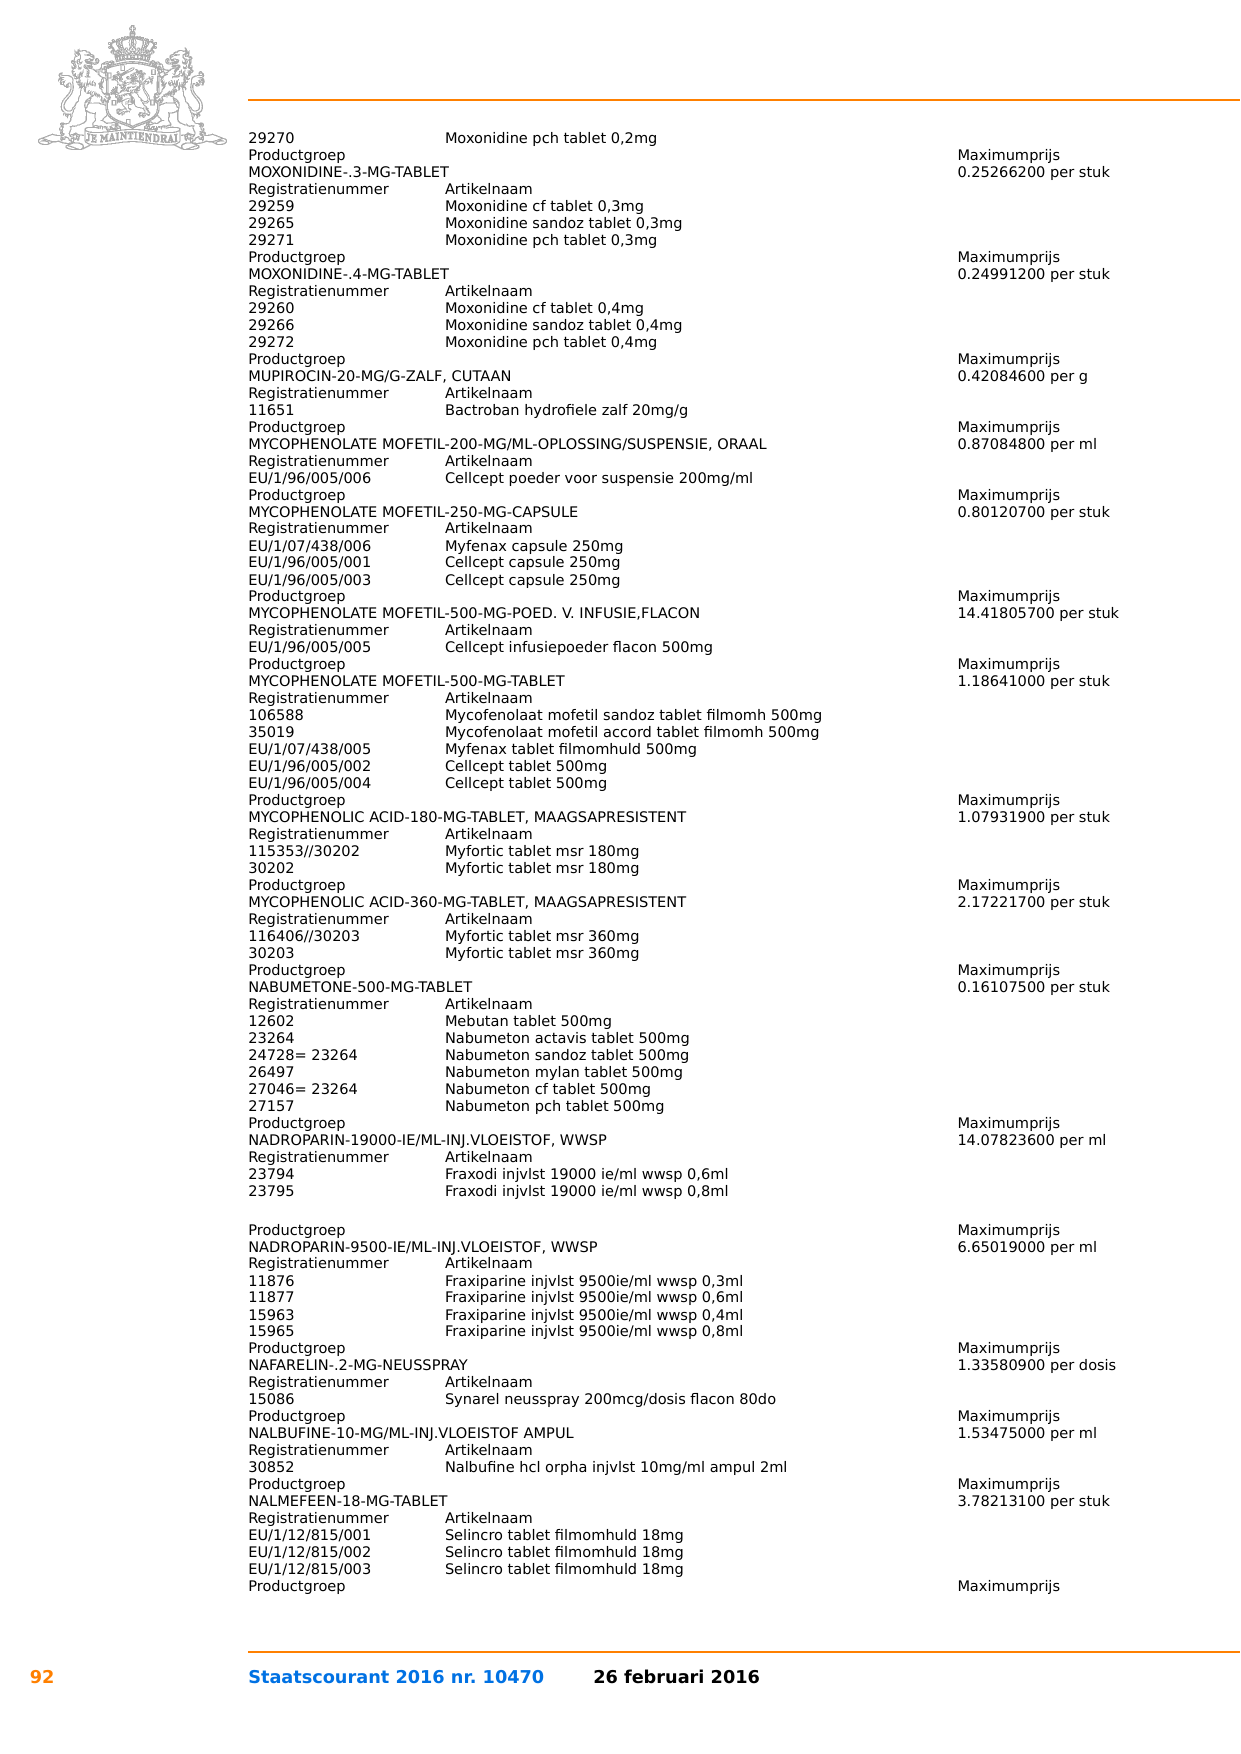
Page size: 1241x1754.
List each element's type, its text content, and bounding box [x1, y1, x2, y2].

table_cell 11651 [248, 402, 439, 418]
table_cell 24728= 23264 [248, 1047, 439, 1064]
table_cell Myfortic tablet msr 360mg [439, 928, 951, 945]
table_cell NABUMETONE-500-MG-TABLET [248, 979, 951, 996]
table_cell 0.42084600 per g [951, 368, 1163, 384]
table_cell Cellcept infusiepoeder flacon 500mg [439, 639, 951, 656]
table_cell Fraxodi injvlst 19000 ie/ml wwsp 0,6ml [439, 1166, 951, 1183]
table_cell [951, 860, 1163, 877]
table_cell Myfenax tablet filmomhuld 500mg [439, 741, 951, 758]
table_cell Artikelnaam [439, 1442, 951, 1459]
table_cell Maximumprijs [951, 1578, 1163, 1595]
table_cell [951, 1391, 1163, 1408]
table_cell [951, 554, 1163, 571]
table_cell [439, 1476, 951, 1493]
table_cell EU/1/12/815/002 [248, 1544, 439, 1561]
table_cell Productgroep [248, 249, 439, 266]
table_cell [439, 147, 951, 164]
table_cell Registratienummer [248, 622, 439, 639]
table_cell 0.16107500 per stuk [951, 979, 1163, 996]
table_cell Productgroep [248, 1340, 439, 1357]
table_cell Myfortic tablet msr 180mg [439, 860, 951, 877]
table_cell Artikelnaam [439, 826, 951, 843]
table_cell [951, 1442, 1163, 1459]
table_cell 35019 [248, 724, 439, 741]
table_cell EU/1/96/005/006 [248, 470, 439, 486]
table_cell NADROPARIN-19000-IE/ML-INJ.VLOEISTOF, WWSP [248, 1132, 951, 1149]
table_cell Artikelnaam [439, 996, 951, 1013]
table_cell Productgroep [248, 962, 439, 979]
table_cell Artikelnaam [439, 1149, 951, 1166]
picture [38, 25, 227, 150]
table_cell MYCOPHENOLATE MOFETIL-500-MG-TABLET [248, 673, 951, 690]
table_cell Moxonidine sandoz tablet 0,4mg [439, 317, 951, 334]
table_cell [951, 622, 1163, 639]
table_cell [951, 1047, 1163, 1064]
table_cell Registratienummer [248, 1374, 439, 1391]
table_cell [951, 1183, 1163, 1199]
table_cell [951, 928, 1163, 945]
table_cell [951, 1064, 1163, 1081]
table_cell Registratienummer [248, 1510, 439, 1527]
table_cell [951, 283, 1163, 300]
table_cell EU/1/07/438/006 [248, 538, 439, 554]
table_cell MYCOPHENOLATE MOFETIL-250-MG-CAPSULE [248, 504, 951, 520]
table_cell [951, 1149, 1163, 1166]
table_cell [951, 1374, 1163, 1391]
table_cell MYCOPHENOLIC ACID-360-MG-TABLET, MAAGSAPRESISTENT [248, 894, 951, 911]
table_cell [439, 1340, 951, 1357]
table_cell EU/1/07/438/005 [248, 741, 439, 758]
table_cell [951, 707, 1163, 724]
table_cell MYCOPHENOLATE MOFETIL-200-MG/ML-OPLOSSING/SUSPENSIE, ORAAL [248, 436, 951, 452]
table_cell [951, 996, 1163, 1013]
table_cell 12602 [248, 1013, 439, 1030]
table_cell Maximumprijs [951, 486, 1163, 503]
table_cell 27157 [248, 1098, 439, 1115]
table_cell Cellcept tablet 500mg [439, 758, 951, 775]
table_cell 1.53475000 per ml [951, 1425, 1163, 1442]
table_cell Registratienummer [248, 690, 439, 707]
table_cell 0.80120700 per stuk [951, 504, 1163, 520]
table_cell [951, 826, 1163, 843]
table_cell MUPIROCIN-20-MG/G-ZALF, CUTAAN [248, 368, 951, 384]
table_cell 0.25266200 per stuk [951, 164, 1163, 181]
table_cell Myfortic tablet msr 180mg [439, 843, 951, 860]
table_cell [439, 588, 951, 605]
table_cell Artikelnaam [439, 520, 951, 537]
table_cell [951, 1544, 1163, 1561]
table_cell 14.41805700 per stuk [951, 605, 1163, 622]
table_cell 0.24991200 per stuk [951, 266, 1163, 283]
table_cell MYCOPHENOLATE MOFETIL-500-MG-POED. V. INFUSIE,FLACON [248, 605, 951, 622]
table_cell Productgroep [248, 792, 439, 809]
table_cell Bactroban hydrofiele zalf 20mg/g [439, 402, 951, 418]
table_cell Registratienummer [248, 1442, 439, 1459]
table_cell [951, 402, 1163, 418]
table_cell 3.78213100 per stuk [951, 1493, 1163, 1510]
table_cell Registratienummer [248, 520, 439, 537]
table_cell EU/1/96/005/001 [248, 554, 439, 571]
table_cell Productgroep [248, 351, 439, 368]
table_cell Maximumprijs [951, 1115, 1163, 1132]
table_cell 23795 [248, 1183, 439, 1199]
table_cell [951, 1289, 1163, 1306]
table_cell 27046= 23264 [248, 1081, 439, 1098]
table_cell Artikelnaam [439, 385, 951, 402]
table_cell Maximumprijs [951, 1340, 1163, 1357]
table_cell Maximumprijs [951, 656, 1163, 673]
table_cell [439, 1115, 951, 1132]
table_cell Cellcept capsule 250mg [439, 571, 951, 588]
table_cell [439, 656, 951, 673]
table_cell Moxonidine cf tablet 0,4mg [439, 300, 951, 317]
table_cell Fraxodi injvlst 19000 ie/ml wwsp 0,8ml [439, 1183, 951, 1199]
table_cell [951, 1527, 1163, 1544]
table_cell 29270 [248, 130, 439, 147]
table_cell 106588 [248, 707, 439, 724]
table_cell Registratienummer [248, 1149, 439, 1166]
table_cell [951, 1323, 1163, 1340]
table_cell [951, 130, 1163, 147]
table_cell [951, 538, 1163, 554]
table_cell Nabumeton sandoz tablet 500mg [439, 1047, 951, 1064]
table_cell Productgroep [248, 486, 439, 503]
table_cell Moxonidine pch tablet 0,4mg [439, 334, 951, 351]
table_cell Fraxiparine injvlst 9500ie/ml wwsp 0,6ml [439, 1289, 951, 1306]
table_cell [951, 317, 1163, 334]
table_cell Productgroep [248, 419, 439, 436]
table_cell 23264 [248, 1030, 439, 1047]
table_cell NALMEFEEN-18-MG-TABLET [248, 1493, 951, 1510]
table_cell [951, 724, 1163, 741]
table_cell Maximumprijs [951, 147, 1163, 164]
table_cell Registratienummer [248, 385, 439, 402]
table_cell NALBUFINE-10-MG/ML-INJ.VLOEISTOF AMPUL [248, 1425, 951, 1442]
table_cell [951, 181, 1163, 198]
table_cell Cellcept poeder voor suspensie 200mg/ml [439, 470, 951, 486]
table_cell 14.07823600 per ml [951, 1132, 1163, 1149]
table_cell Moxonidine pch tablet 0,3mg [439, 232, 951, 249]
table_cell Nabumeton pch tablet 500mg [439, 1098, 951, 1115]
table_cell 29266 [248, 317, 439, 334]
table_cell Artikelnaam [439, 453, 951, 469]
table_cell Nabumeton actavis tablet 500mg [439, 1030, 951, 1047]
table_cell Maximumprijs [951, 351, 1163, 368]
table_cell Registratienummer [248, 996, 439, 1013]
table_cell Myfenax capsule 250mg [439, 538, 951, 554]
table_cell 115353//30202 [248, 843, 439, 860]
table_cell 30852 [248, 1459, 439, 1476]
table_cell Productgroep [248, 147, 439, 164]
table_cell Maximumprijs [951, 792, 1163, 809]
table_cell MOXONIDINE-.3-MG-TABLET [248, 164, 951, 181]
table_cell [951, 453, 1163, 469]
table_cell Selincro tablet filmomhuld 18mg [439, 1561, 951, 1578]
table_cell MOXONIDINE-.4-MG-TABLET [248, 266, 951, 283]
table_cell 2.17221700 per stuk [951, 894, 1163, 911]
table_cell [951, 470, 1163, 486]
table_cell NADROPARIN-9500-IE/ML-INJ.VLOEISTOF, WWSP [248, 1239, 951, 1255]
table_cell 15086 [248, 1391, 439, 1408]
table_cell Productgroep [248, 877, 439, 894]
table_cell Registratienummer [248, 181, 439, 198]
table_cell Moxonidine cf tablet 0,3mg [439, 198, 951, 215]
table_cell Productgroep [248, 1476, 439, 1493]
table_cell [439, 877, 951, 894]
table_cell EU/1/12/815/001 [248, 1527, 439, 1544]
table_cell [439, 792, 951, 809]
table_cell [951, 758, 1163, 775]
table_cell [951, 690, 1163, 707]
table_cell Maximumprijs [951, 249, 1163, 266]
table_cell Selincro tablet filmomhuld 18mg [439, 1527, 951, 1544]
table_cell [439, 962, 951, 979]
table_cell EU/1/12/815/003 [248, 1561, 439, 1578]
table_cell Fraxiparine injvlst 9500ie/ml wwsp 0,4ml [439, 1306, 951, 1323]
table_cell Nabumeton cf tablet 500mg [439, 1081, 951, 1098]
table_cell [439, 1408, 951, 1425]
table_cell Artikelnaam [439, 1255, 951, 1272]
table_cell Maximumprijs [951, 1476, 1163, 1493]
table_cell 116406//30203 [248, 928, 439, 945]
table_cell [439, 419, 951, 436]
table_cell EU/1/96/005/002 [248, 758, 439, 775]
table_cell Artikelnaam [439, 690, 951, 707]
table_cell 1.18641000 per stuk [951, 673, 1163, 690]
table_cell 1.33580900 per dosis [951, 1357, 1163, 1374]
table_cell [951, 520, 1163, 537]
table_cell Synarel neusspray 200mcg/dosis flacon 80do [439, 1391, 951, 1408]
table_header Maximumprijs [951, 1221, 1163, 1238]
table_cell [951, 1166, 1163, 1183]
table_cell [951, 775, 1163, 792]
table_cell Cellcept tablet 500mg [439, 775, 951, 792]
table_cell [951, 1013, 1163, 1030]
table_cell 23794 [248, 1166, 439, 1183]
table_cell Mycofenolaat mofetil accord tablet filmomh 500mg [439, 724, 951, 741]
table_cell Myfortic tablet msr 360mg [439, 945, 951, 962]
table_cell 26497 [248, 1064, 439, 1081]
table_cell Maximumprijs [951, 588, 1163, 605]
table_cell 1.07931900 per stuk [951, 809, 1163, 826]
table_header [439, 1221, 951, 1238]
table_cell 0.87084800 per ml [951, 436, 1163, 452]
table_cell NAFARELIN-.2-MG-NEUSSPRAY [248, 1357, 951, 1374]
table_cell Moxonidine pch tablet 0,2mg [439, 130, 951, 147]
table_cell Selincro tablet filmomhuld 18mg [439, 1544, 951, 1561]
table_cell Maximumprijs [951, 877, 1163, 894]
table_cell Moxonidine sandoz tablet 0,3mg [439, 215, 951, 232]
table_cell Artikelnaam [439, 1510, 951, 1527]
table_cell [951, 198, 1163, 215]
table_cell Registratienummer [248, 1255, 439, 1272]
table_cell [951, 945, 1163, 962]
table_cell Fraxiparine injvlst 9500ie/ml wwsp 0,3ml [439, 1273, 951, 1289]
table_cell [951, 1273, 1163, 1289]
table_cell 15963 [248, 1306, 439, 1323]
table_cell Nalbufine hcl orpha injvlst 10mg/ml ampul 2ml [439, 1459, 951, 1476]
table_cell Registratienummer [248, 826, 439, 843]
table_cell Artikelnaam [439, 181, 951, 198]
table_cell 6.65019000 per ml [951, 1239, 1163, 1255]
table_cell [951, 215, 1163, 232]
table_cell Maximumprijs [951, 419, 1163, 436]
table_cell Artikelnaam [439, 911, 951, 928]
table_cell Nabumeton mylan tablet 500mg [439, 1064, 951, 1081]
table_cell 11876 [248, 1273, 439, 1289]
table_cell [951, 334, 1163, 351]
table_cell Mycofenolaat mofetil sandoz tablet filmomh 500mg [439, 707, 951, 724]
table_cell [439, 351, 951, 368]
table_cell [951, 300, 1163, 317]
table_cell Maximumprijs [951, 962, 1163, 979]
table_cell 30203 [248, 945, 439, 962]
table_cell [439, 486, 951, 503]
table_cell [951, 1255, 1163, 1272]
table_cell Productgroep [248, 656, 439, 673]
table_cell 30202 [248, 860, 439, 877]
table_cell Registratienummer [248, 911, 439, 928]
table_cell Artikelnaam [439, 622, 951, 639]
table_cell EU/1/96/005/005 [248, 639, 439, 656]
table_cell [951, 232, 1163, 249]
table_cell [951, 639, 1163, 656]
table_cell Productgroep [248, 1408, 439, 1425]
table_cell [439, 1578, 951, 1595]
table_cell Registratienummer [248, 453, 439, 469]
table_cell [951, 1098, 1163, 1115]
table_cell 29272 [248, 334, 439, 351]
table_cell [951, 741, 1163, 758]
table_cell Productgroep [248, 1578, 439, 1595]
table_cell 29265 [248, 215, 439, 232]
table_cell Maximumprijs [951, 1408, 1163, 1425]
table_cell [951, 1561, 1163, 1578]
table_cell 15965 [248, 1323, 439, 1340]
table_cell [951, 843, 1163, 860]
table_cell Productgroep [248, 1115, 439, 1132]
table_cell [951, 1306, 1163, 1323]
table_cell [951, 571, 1163, 588]
table_cell EU/1/96/005/004 [248, 775, 439, 792]
table_cell [951, 385, 1163, 402]
table_cell 11877 [248, 1289, 439, 1306]
table_cell [951, 1081, 1163, 1098]
table_cell EU/1/96/005/003 [248, 571, 439, 588]
table_cell Productgroep [248, 588, 439, 605]
table_cell 29260 [248, 300, 439, 317]
table_cell [951, 1510, 1163, 1527]
table_cell MYCOPHENOLIC ACID-180-MG-TABLET, MAAGSAPRESISTENT [248, 809, 951, 826]
table_cell Fraxiparine injvlst 9500ie/ml wwsp 0,8ml [439, 1323, 951, 1340]
table_cell Mebutan tablet 500mg [439, 1013, 951, 1030]
table_header Productgroep [248, 1221, 439, 1238]
table_cell 29271 [248, 232, 439, 249]
table_cell Artikelnaam [439, 283, 951, 300]
table_cell [951, 911, 1163, 928]
table_cell [951, 1030, 1163, 1047]
table_cell [951, 1459, 1163, 1476]
table_cell Artikelnaam [439, 1374, 951, 1391]
table_cell 29259 [248, 198, 439, 215]
table_cell Cellcept capsule 250mg [439, 554, 951, 571]
table_cell Registratienummer [248, 283, 439, 300]
table_cell [439, 249, 951, 266]
